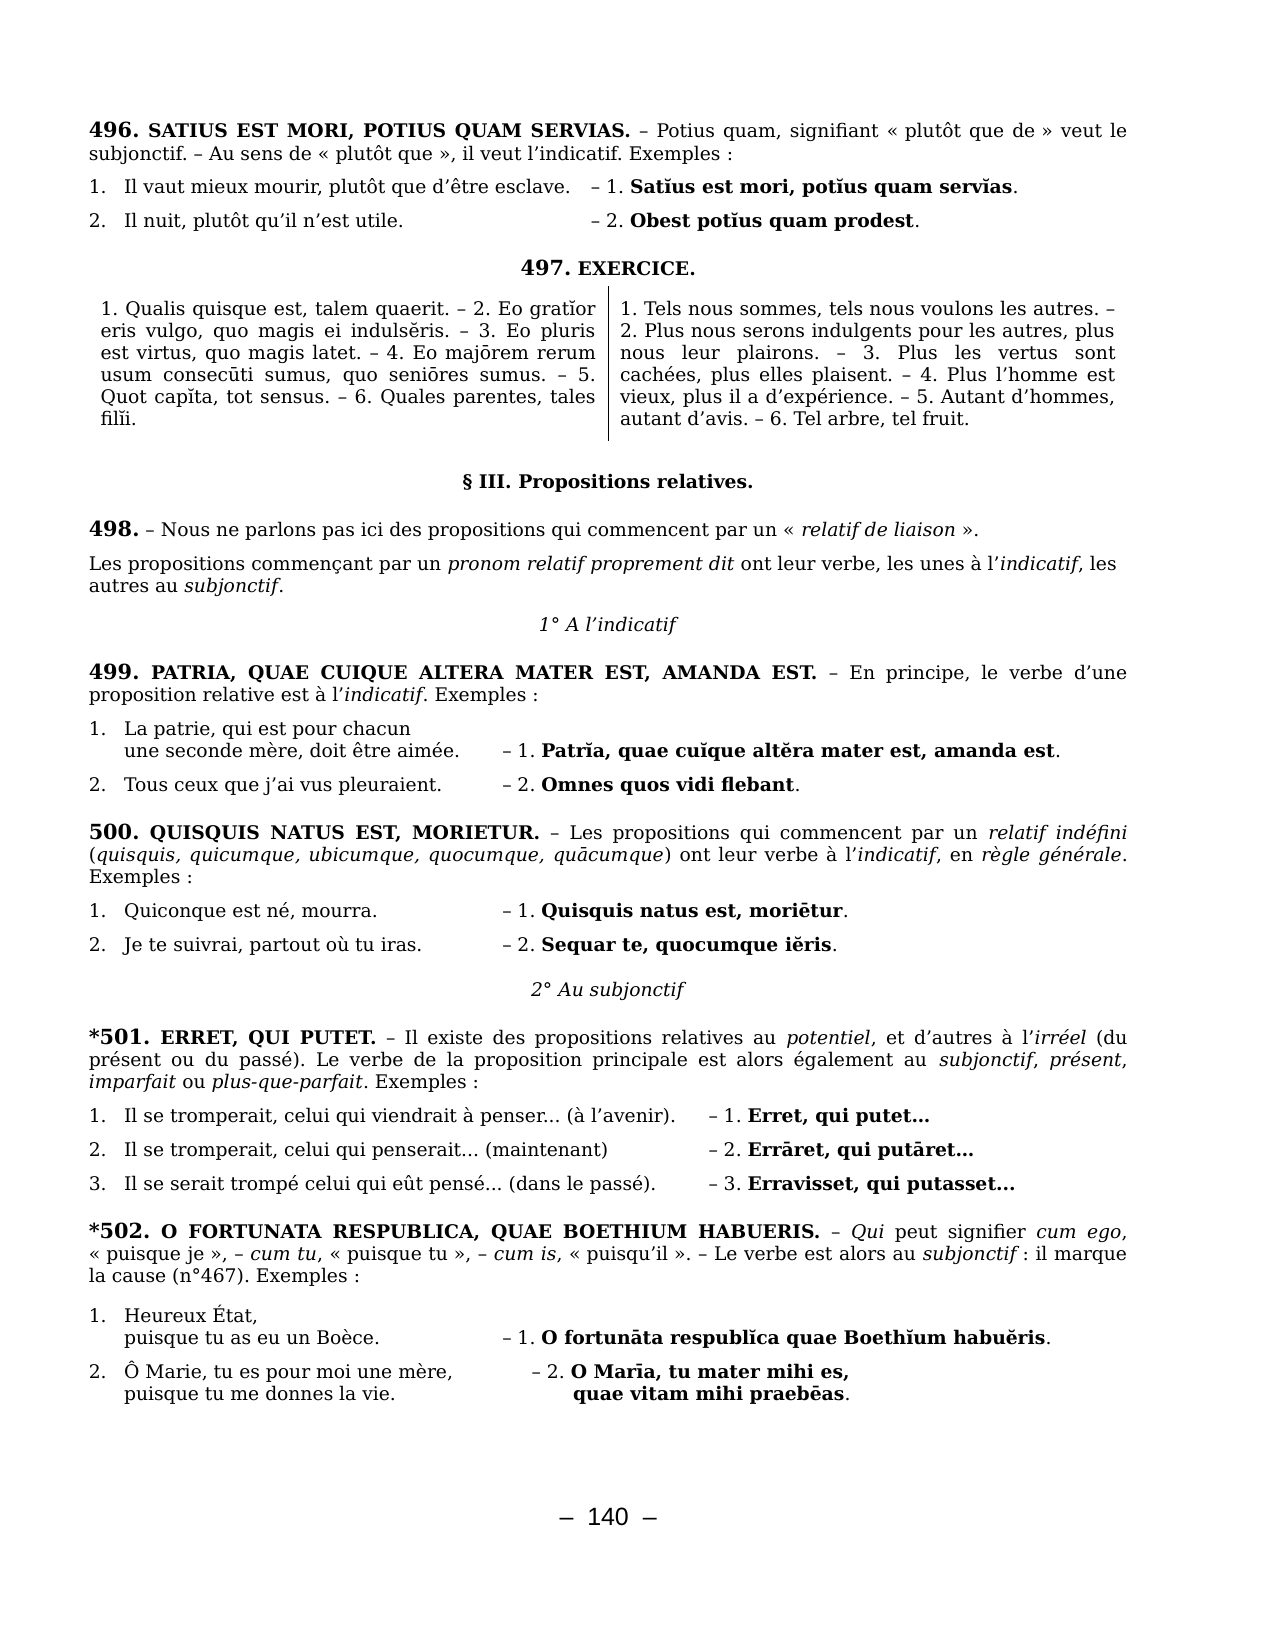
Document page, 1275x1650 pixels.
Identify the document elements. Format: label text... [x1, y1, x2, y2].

text 2. Tous ceux que j’ai vus pleuraient. – 2. Omnes quos vidi flebant. [88, 774, 1127, 796]
text 2. Je te suivrai, partout où tu iras. – 2. Sequar te, quocumque iĕris. [88, 934, 1127, 956]
text 1° A l’indicatif [88, 614, 1127, 636]
text 498. – Nous ne parlons pas ici des propositions qui commencent par un « relatif de liaison ». [88, 516, 1127, 541]
text 2. Ô Marie, tu es pour moi une mère, – 2. O Marīa, tu mater mihi es, puisque tu me donnes la vie. quae vitam mihi praebēas. [88, 1360, 1127, 1404]
text Les propositions commençant par un pronom relatif proprement dit ont leur verbe, les unes à l’indicatif, les autres au subjonctif. [88, 553, 1127, 597]
text § III. Propositions relatives. [88, 471, 1127, 493]
text 1. Heureux État, puisque tu as eu un Boèce. – 1. O fortunāta respublĭca quae Boethĭum habuĕris. [88, 1304, 1127, 1348]
table_header 1. Tels nous sommes, tels nous voulons les autres. – 2. Plus nous serons indulgents pour les autres, plus nous leur plairons. – 3. Plus les vertus sont cachées, plus elles plaisent. – 4. Plus l’homme est vieux, plus il a d’expérience. – 5. Autant d’hommes, autant d’avis. – 6. Tel arbre, tel fruit. [609, 286, 1127, 441]
text 499. PATRIA, QUAE CUIQUE ALTERA MATER EST, AMANDA EST. – En principe, le verbe d’une proposition relative est à l’indicatif. Exemples : [88, 660, 1127, 706]
text 3. Il se serait trompé celui qui eût pensé... (dans le passé). – 3. Erravisset, qui putasset... [88, 1173, 1127, 1195]
text 496. SATIUS EST MORI, POTIUS QUAM SERVIAS. – Potius quam, signifiant « plutôt que de » veut le subjonctif. – Au sens de « plutôt que », il veut l’indicatif. Exemples : [88, 118, 1127, 164]
text 1. Quiconque est né, mourra. – 1. Quisquis natus est, moriētur. [88, 900, 1127, 922]
text 1. La patrie, qui est pour chacun une seconde mère, doit être aimée. – 1. Patrĭa, quae cuĭque altĕra mater est, amanda est. [88, 718, 1127, 762]
text 2. Il se tromperait, celui qui penserait... (maintenant) – 2. Errāret, qui putāret… [88, 1139, 1127, 1161]
text 1. Il se tromperait, celui qui viendrait à penser... (à l’avenir). – 1. Erret, qui putet… [88, 1105, 1127, 1127]
text 2. Il nuit, plutôt qu’il n’est utile. – 2. Obest potĭus quam prodest. [88, 210, 1127, 232]
text *502. O FORTUNATA RESPUBLICA, QUAE BOETHIUM HABUERIS. – Qui peut signifier cum ego, « puisque je », – cum tu, « puisque tu », – cum is, « puisqu’il ». – Le verbe est alors au subjonctif : il marque la cause (n°467). Exemples : [88, 1219, 1127, 1287]
table_header 1. Qualis quisque est, talem quaerit. – 2. Eo gratĭor eris vulgo, quo magis ei indulsĕris. – 3. Eo pluris est virtus, quo magis latet. – 4. Eo majōrem rerum usum consecūti sumus, quo seniōres sumus. – 5. Quot capĭta, tot sensus. – 6. Quales parentes, tales filĭi. [89, 286, 608, 441]
text 500. QUISQUIS NATUS EST, MORIETUR. – Les propositions qui commencent par un relatif indéfini (quisquis, quicumque, ubicumque, quocumque, quācumque) ont leur verbe à l’indicatif, en règle générale. Exemples : [88, 819, 1127, 888]
text *501. ERRET, QUI PUTET. – Il existe des propositions relatives au potentiel, et d’autres à l’irréel (du présent ou du passé). Le verbe de la proposition principale est alors également au subjonctif, présent, imparfait ou plus-que-parfait. Exemples : [88, 1025, 1127, 1093]
text 2° Au subjonctif [88, 979, 1127, 1001]
text 1. Il vaut mieux mourir, plutôt que d’être esclave. – 1. Satĭus est mori, potĭus quam servĭas. [88, 176, 1127, 198]
text 497. EXERCICE. [88, 256, 1127, 281]
